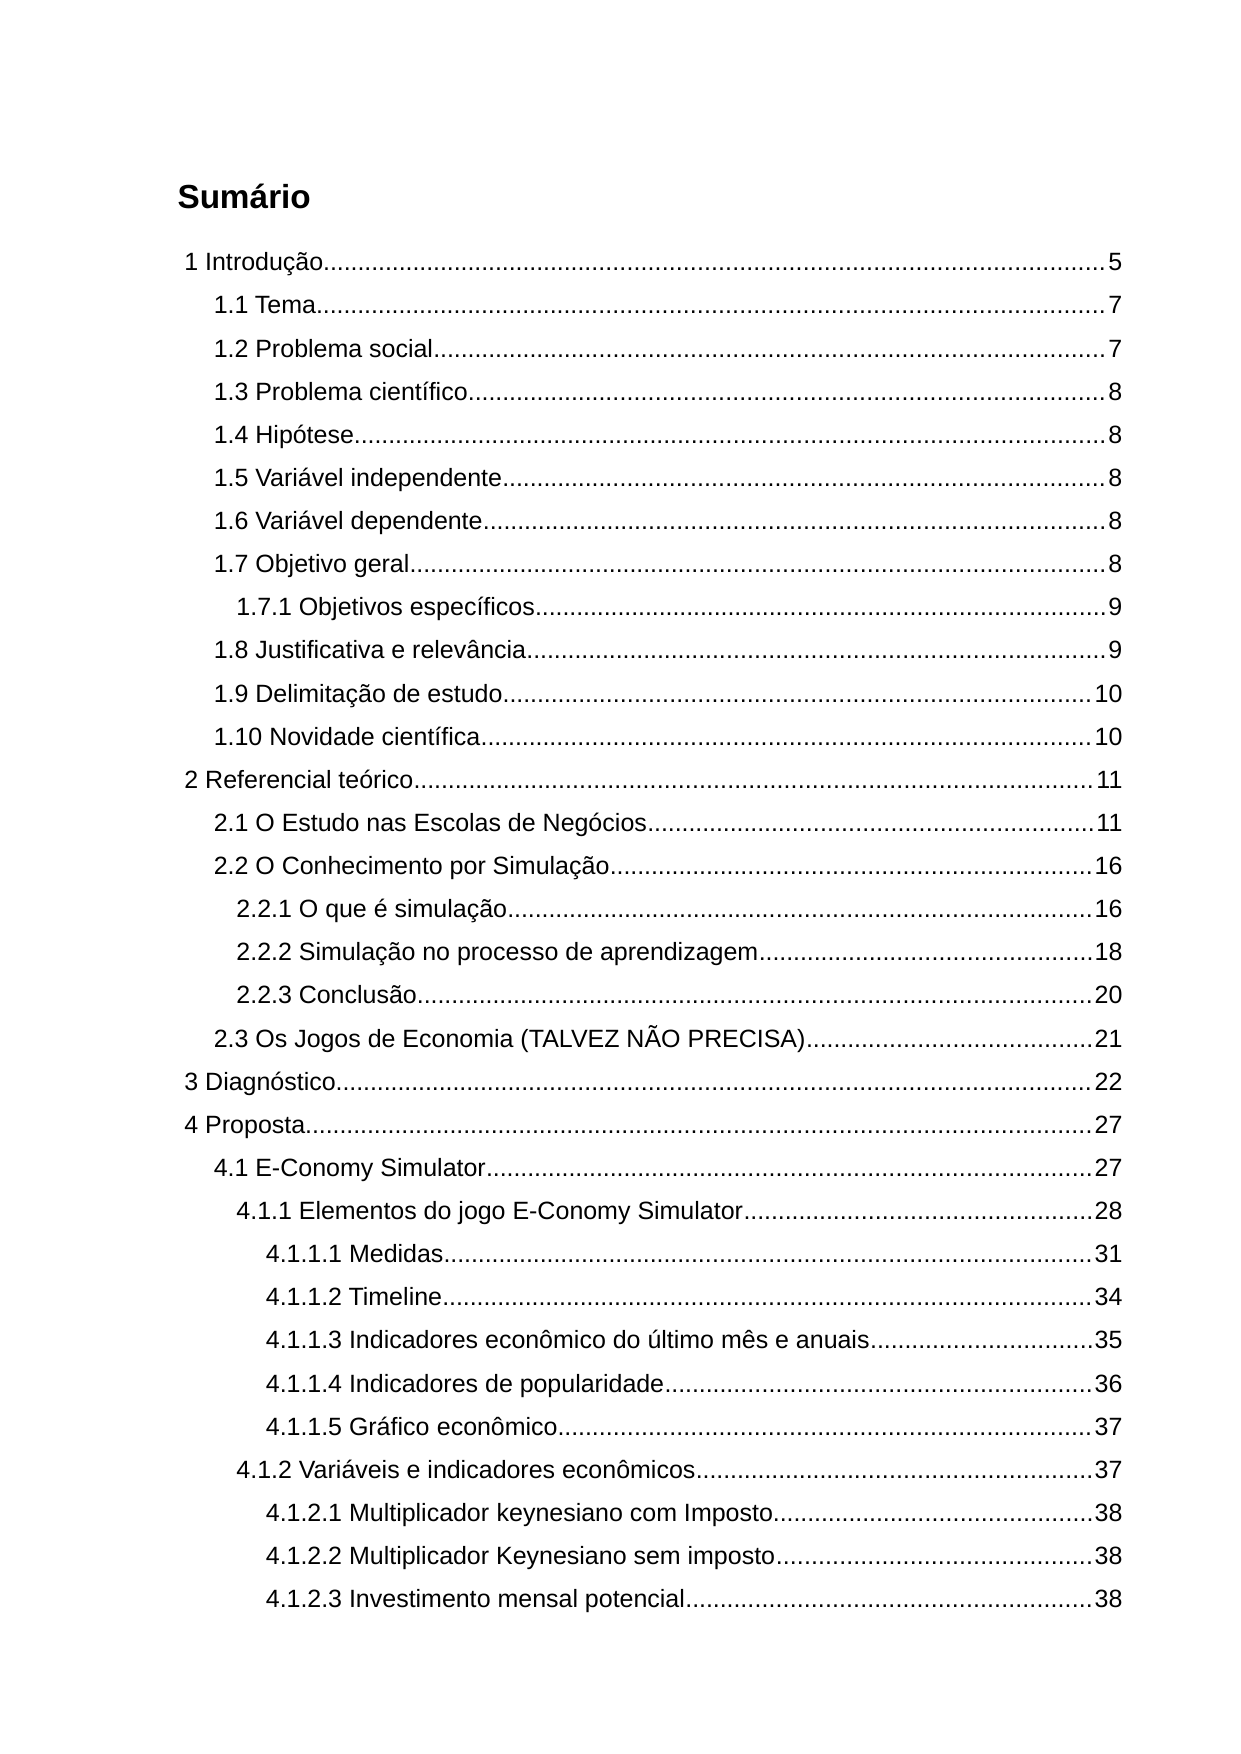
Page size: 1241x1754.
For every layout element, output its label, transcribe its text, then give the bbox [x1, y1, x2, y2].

text 4.1.1.2 Timeline 34 [266, 1282, 1122, 1311]
text 1.3 Problema científico 8 [207, 377, 1122, 405]
text 4.1.1.4 Indicadores de popularidade 36 [266, 1368, 1122, 1397]
text 4.1.1.3 Indicadores econômico do último mês e anuais 35 [266, 1325, 1122, 1354]
text 2.1 O Estudo nas Escolas de Negócios 11 [207, 808, 1122, 837]
text 1.10 Novidade científica 10 [207, 722, 1122, 750]
text 4.1.1.5 Gráfico econômico 37 [266, 1412, 1122, 1440]
text 2.2.1 O que é simulação 16 [236, 894, 1122, 923]
text 4.1.1.1 Medidas 31 [266, 1239, 1122, 1268]
text 1.7.1 Objetivos específicos 9 [236, 592, 1122, 621]
text 2.2.2 Simulação no processo de aprendizagem 18 [236, 937, 1122, 966]
text 4.1 E-Conomy Simulator 27 [207, 1153, 1122, 1182]
text 1.8 Justificativa e relevância 9 [207, 635, 1122, 664]
text 4.1.2 Variáveis e indicadores econômicos 37 [236, 1455, 1122, 1483]
text 1.7 Objetivo geral 8 [207, 549, 1122, 578]
text 1.2 Problema social 7 [207, 333, 1122, 362]
text 2.2 O Conhecimento por Simulação 16 [207, 851, 1122, 880]
text 1.1 Tema 7 [207, 290, 1122, 319]
text 2.2.3 Conclusão 20 [236, 980, 1122, 1009]
text 2.3 Os Jogos de Economia (TALVEZ NÃO PRECISA) 21 [207, 1023, 1122, 1052]
subtitle Sumário [177, 177, 1122, 216]
text 4.1.2.1 Multiplicador keynesiano com Imposto 38 [266, 1498, 1122, 1527]
text 4.1.2.2 Multiplicador Keynesiano sem imposto 38 [266, 1541, 1122, 1570]
text 4.1.2.3 Investimento mensal potencial 38 [266, 1584, 1122, 1613]
text 3 Diagnóstico 22 [177, 1067, 1122, 1095]
text 1.6 Variável dependente 8 [207, 506, 1122, 535]
text 4 Proposta 27 [177, 1110, 1122, 1138]
text 1.9 Delimitação de estudo 10 [207, 678, 1122, 707]
text 4.1.1 Elementos do jogo E-Conomy Simulator 28 [236, 1196, 1122, 1225]
text 1 Introdução 5 [177, 247, 1122, 276]
text 1.5 Variável independente 8 [207, 463, 1122, 492]
text 2 Referencial teórico 11 [177, 765, 1122, 793]
text 1.4 Hipótese 8 [207, 420, 1122, 448]
